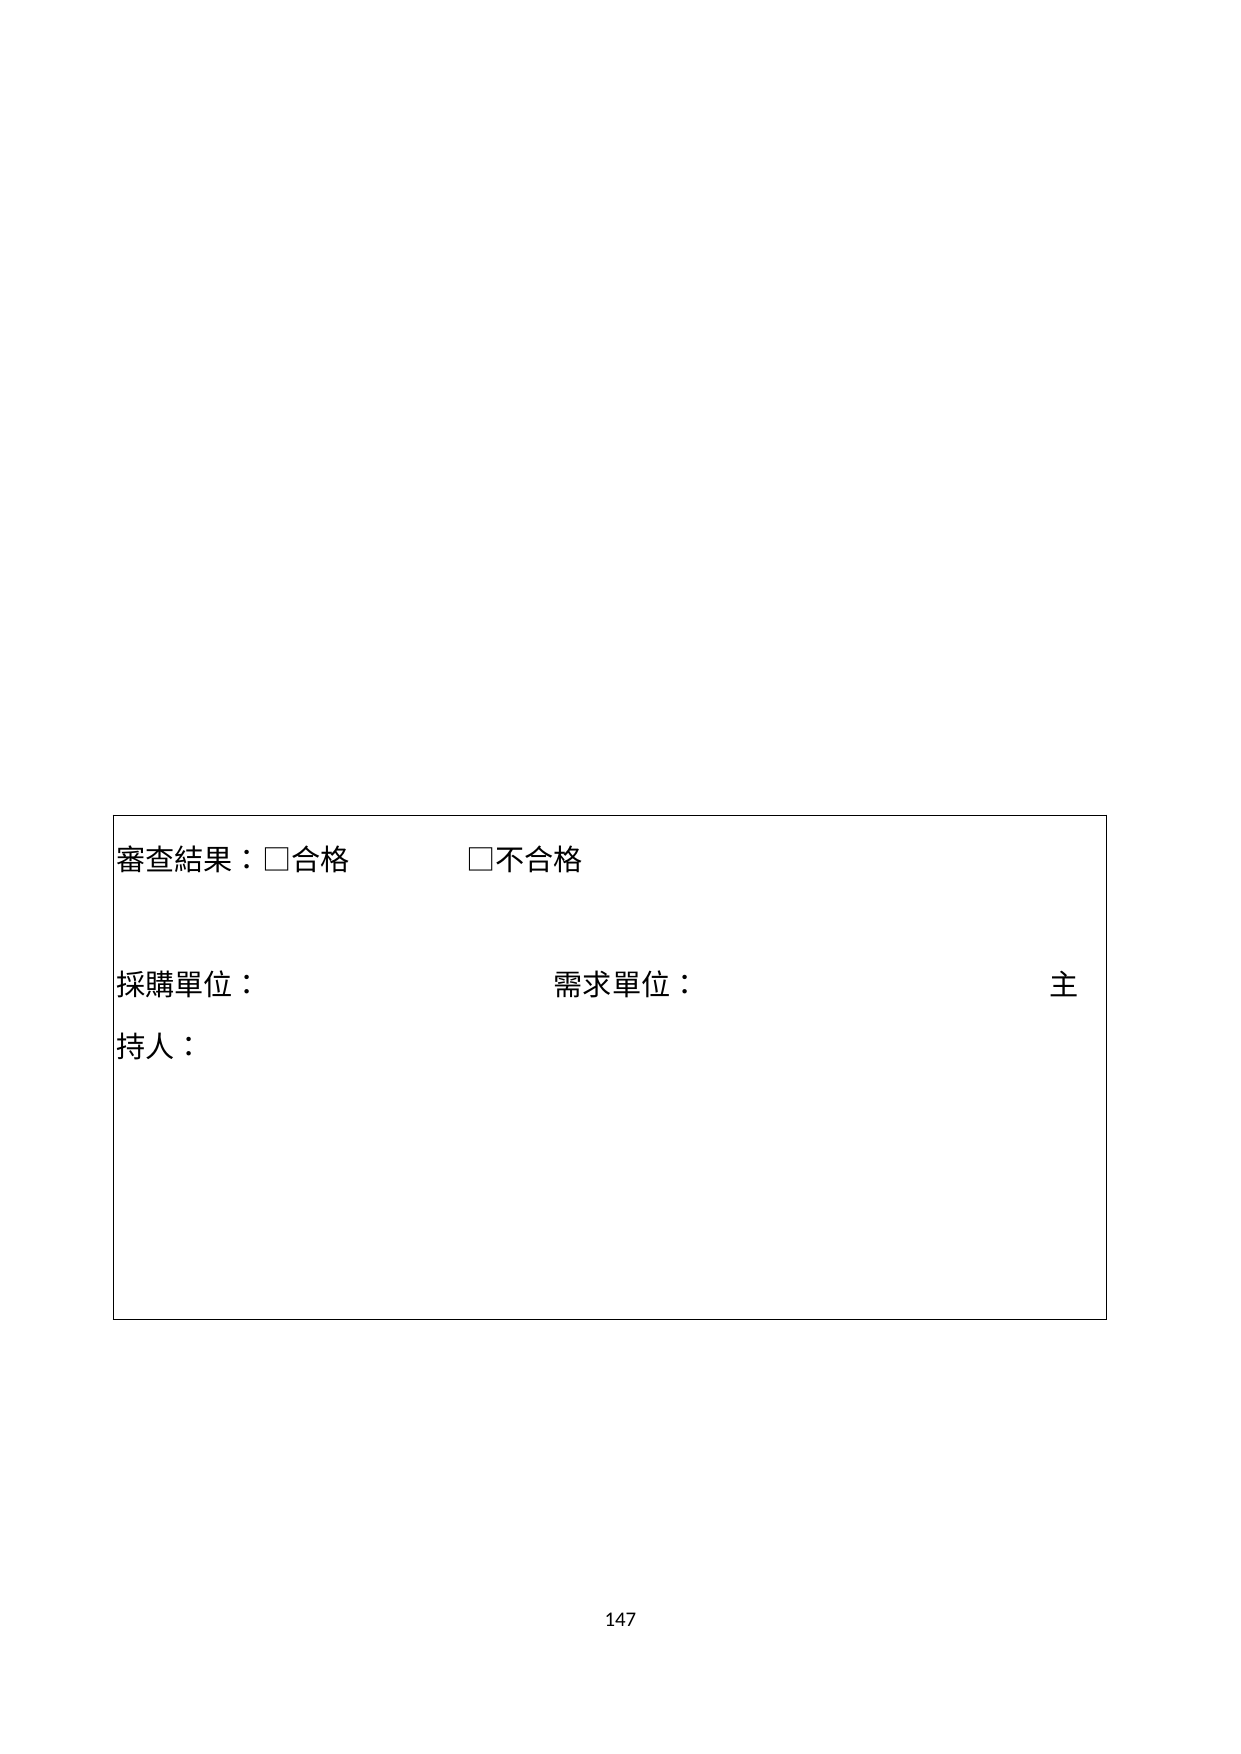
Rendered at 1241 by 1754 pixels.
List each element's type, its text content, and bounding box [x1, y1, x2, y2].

table_cell 審查結果：□合格 □不合格 採購單位： 需求單位： 主持人： [114, 816, 1106, 1318]
